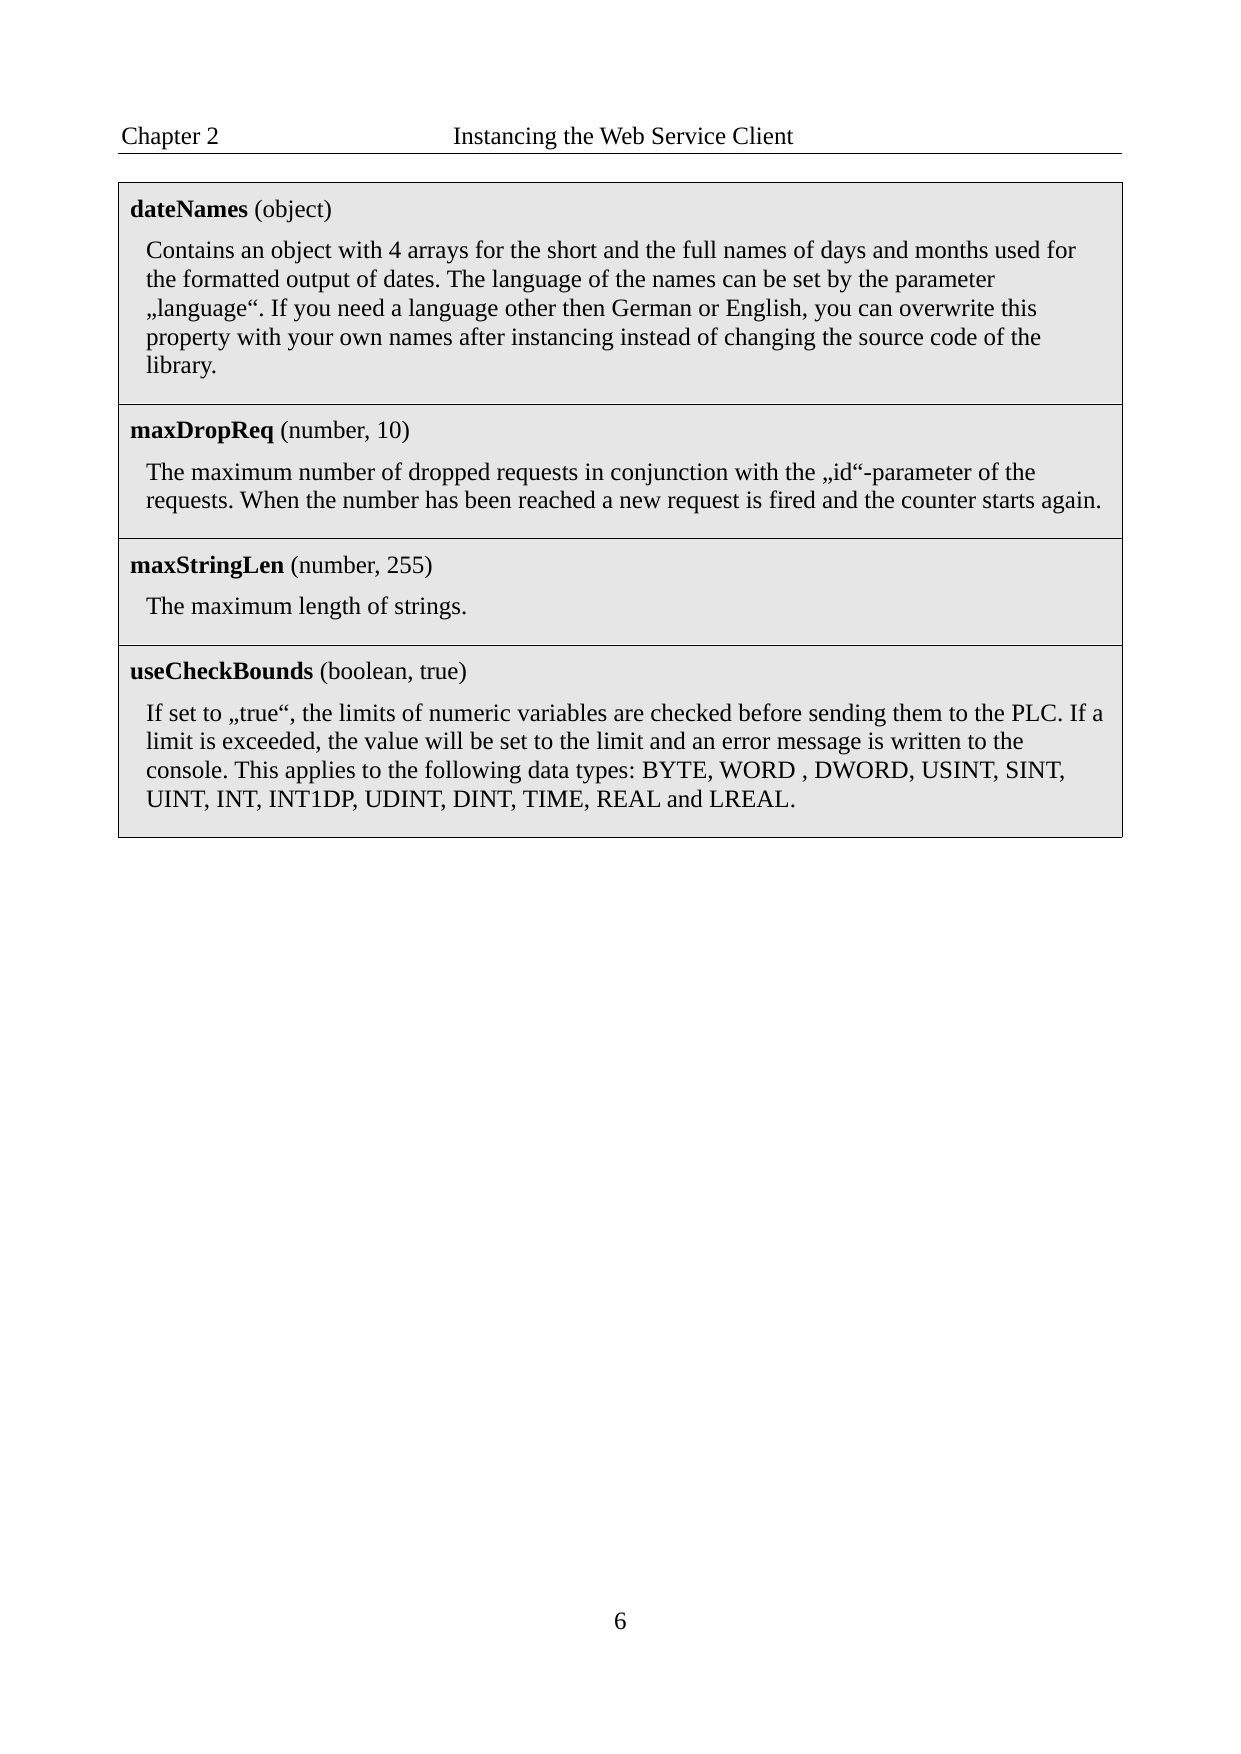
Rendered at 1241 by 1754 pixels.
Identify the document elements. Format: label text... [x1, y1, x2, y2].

table_cell useCheckBounds (boolean, true) If set to „true“, the limits of numeric variables are checked before sending them to the PLC. If a limit is exceeded, the value will be set to the limit and an error message is written to the console. This applies to the following data types: BYTE, WORD , DWORD, USINT, SINT, UINT, INT, INT1DP, UDINT, DINT, TIME, REAL and LREAL. [119, 646, 1122, 837]
table_cell maxStringLen (number, 255) The maximum length of strings. [119, 539, 1122, 644]
table_cell dateNames (object) Contains an object with 4 arrays for the short and the full names of days and months used for the formatted output of dates. The language of the names can be set by the parameter „language“. If you need a language other then German or English, you can overwrite this property with your own names after instancing instead of changing the source code of the library. [119, 183, 1122, 403]
table_cell maxDropReq (number, 10) The maximum number of dropped requests in conjunction with the „id“-parameter of the requests. When the number has been reached a new request is fired and the counter starts again. [119, 405, 1122, 538]
